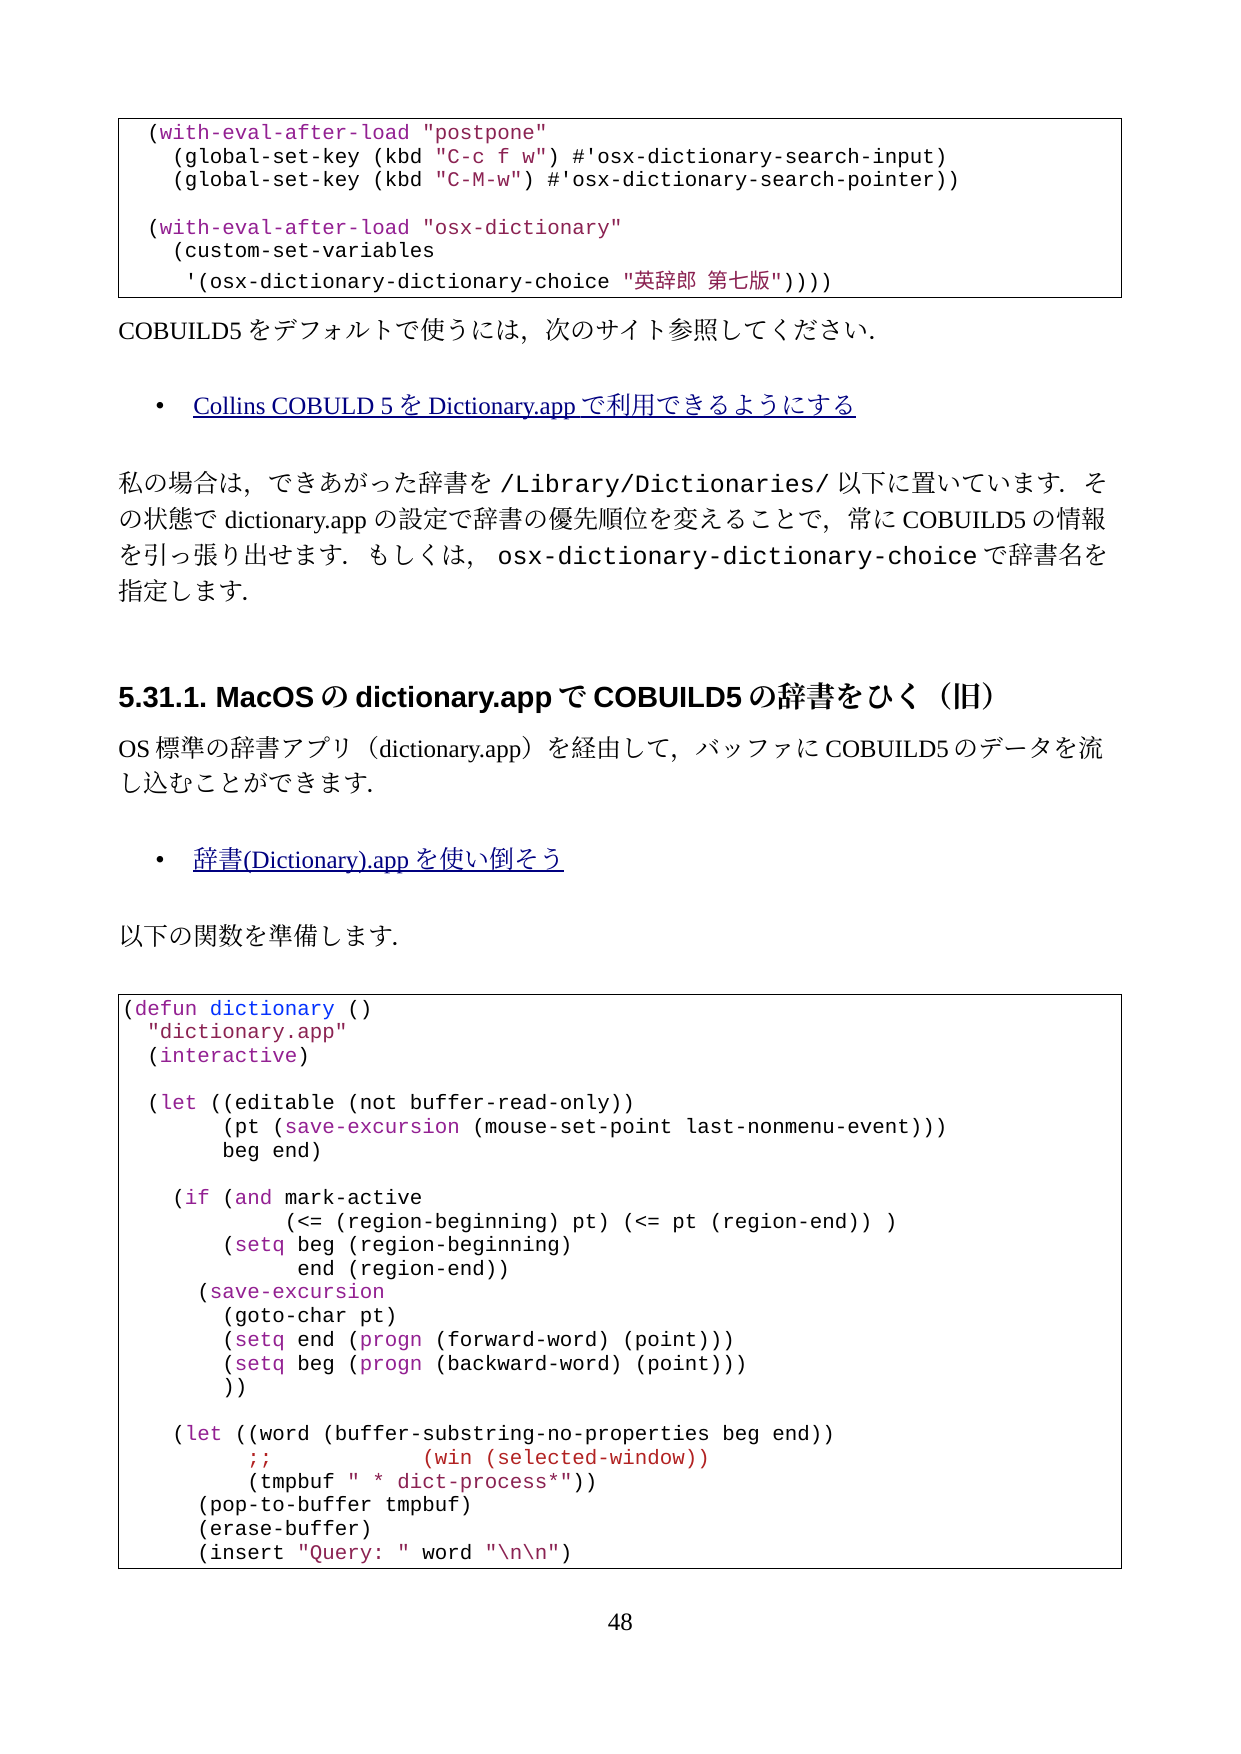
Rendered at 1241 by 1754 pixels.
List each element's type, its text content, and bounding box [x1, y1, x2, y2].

list 辞書(Dictionary).appを使い倒そう [156, 841, 1122, 904]
list Collins COBULD 5をDictionary.appで利用できるようにする [156, 388, 1122, 451]
text beg end) [119, 1136, 1121, 1159]
text (let ((editable (not buffer-read-only)) [119, 1088, 1121, 1112]
text (interactive) [119, 1041, 1121, 1065]
text (insert "Query: " word "\n\n") [119, 1538, 1121, 1568]
text (let ((word (buffer-substring-no-properties beg end)) [119, 1419, 1121, 1443]
text ;; (win (selected-window)) [119, 1443, 1121, 1467]
text (defun dictionary () [119, 995, 1121, 1017]
text COBUILD5をデフォルトで使うには，次のサイト参照してください． [118, 311, 1122, 375]
text "dictionary.app" [119, 1017, 1121, 1041]
text OS標準の辞書アプリ（dictionary.app）を経由して，バッファにCOBUILD5のデータを流し込むことができます． [118, 728, 1122, 829]
text (custom-set-variables [119, 236, 1121, 260]
text (if (and mark-active [119, 1183, 1121, 1207]
text (global-set-key (kbd "C-c f w") #'osx-dictionary-search-input) [119, 142, 1121, 165]
text (pt (save-excursion (mouse-set-point last-nonmenu-event))) [119, 1112, 1121, 1136]
text (with-eval-after-load "osx-dictionary" [119, 213, 1121, 236]
subtitle MacOSのdictionary.appでCOBUILD5の辞書をひく（旧） [118, 674, 1122, 716]
text (with-eval-after-load "postpone" [119, 119, 1121, 142]
text '(osx-dictionary-dictionary-choice "英辞郎 第七版")))) [119, 260, 1121, 297]
text 以下の関数を準備します． [118, 917, 1122, 981]
text (tmpbuf " * dict-process*")) [119, 1467, 1121, 1490]
text (<= (region-beginning) pt) (<= pt (region-end)) ) [119, 1207, 1121, 1230]
text (pop-to-buffer tmpbuf) [119, 1490, 1121, 1514]
text (erase-buffer) [119, 1514, 1121, 1538]
text (setq end (progn (forward-word) (point))) [119, 1325, 1121, 1348]
text (goto-char pt) [119, 1301, 1121, 1325]
text 私の場合は，できあがった辞書を /Library/Dictionaries/ 以下に置いています．その状態で dictionary.app の設定で辞書の優先順位を変えることで，常にCOBUILD5の情報を引っ張り出せます．もしくは， osx-dictionary-dictionary-choice で辞書名を指定します． [118, 463, 1122, 636]
text end (region-end)) [119, 1254, 1121, 1278]
text (save-excursion [119, 1278, 1121, 1301]
text (setq beg (region-beginning) [119, 1230, 1121, 1254]
text (setq beg (progn (backward-word) (point))) [119, 1348, 1121, 1372]
text )) [119, 1372, 1121, 1396]
text (global-set-key (kbd "C-M-w") #'osx-dictionary-search-pointer)) [119, 165, 1121, 189]
